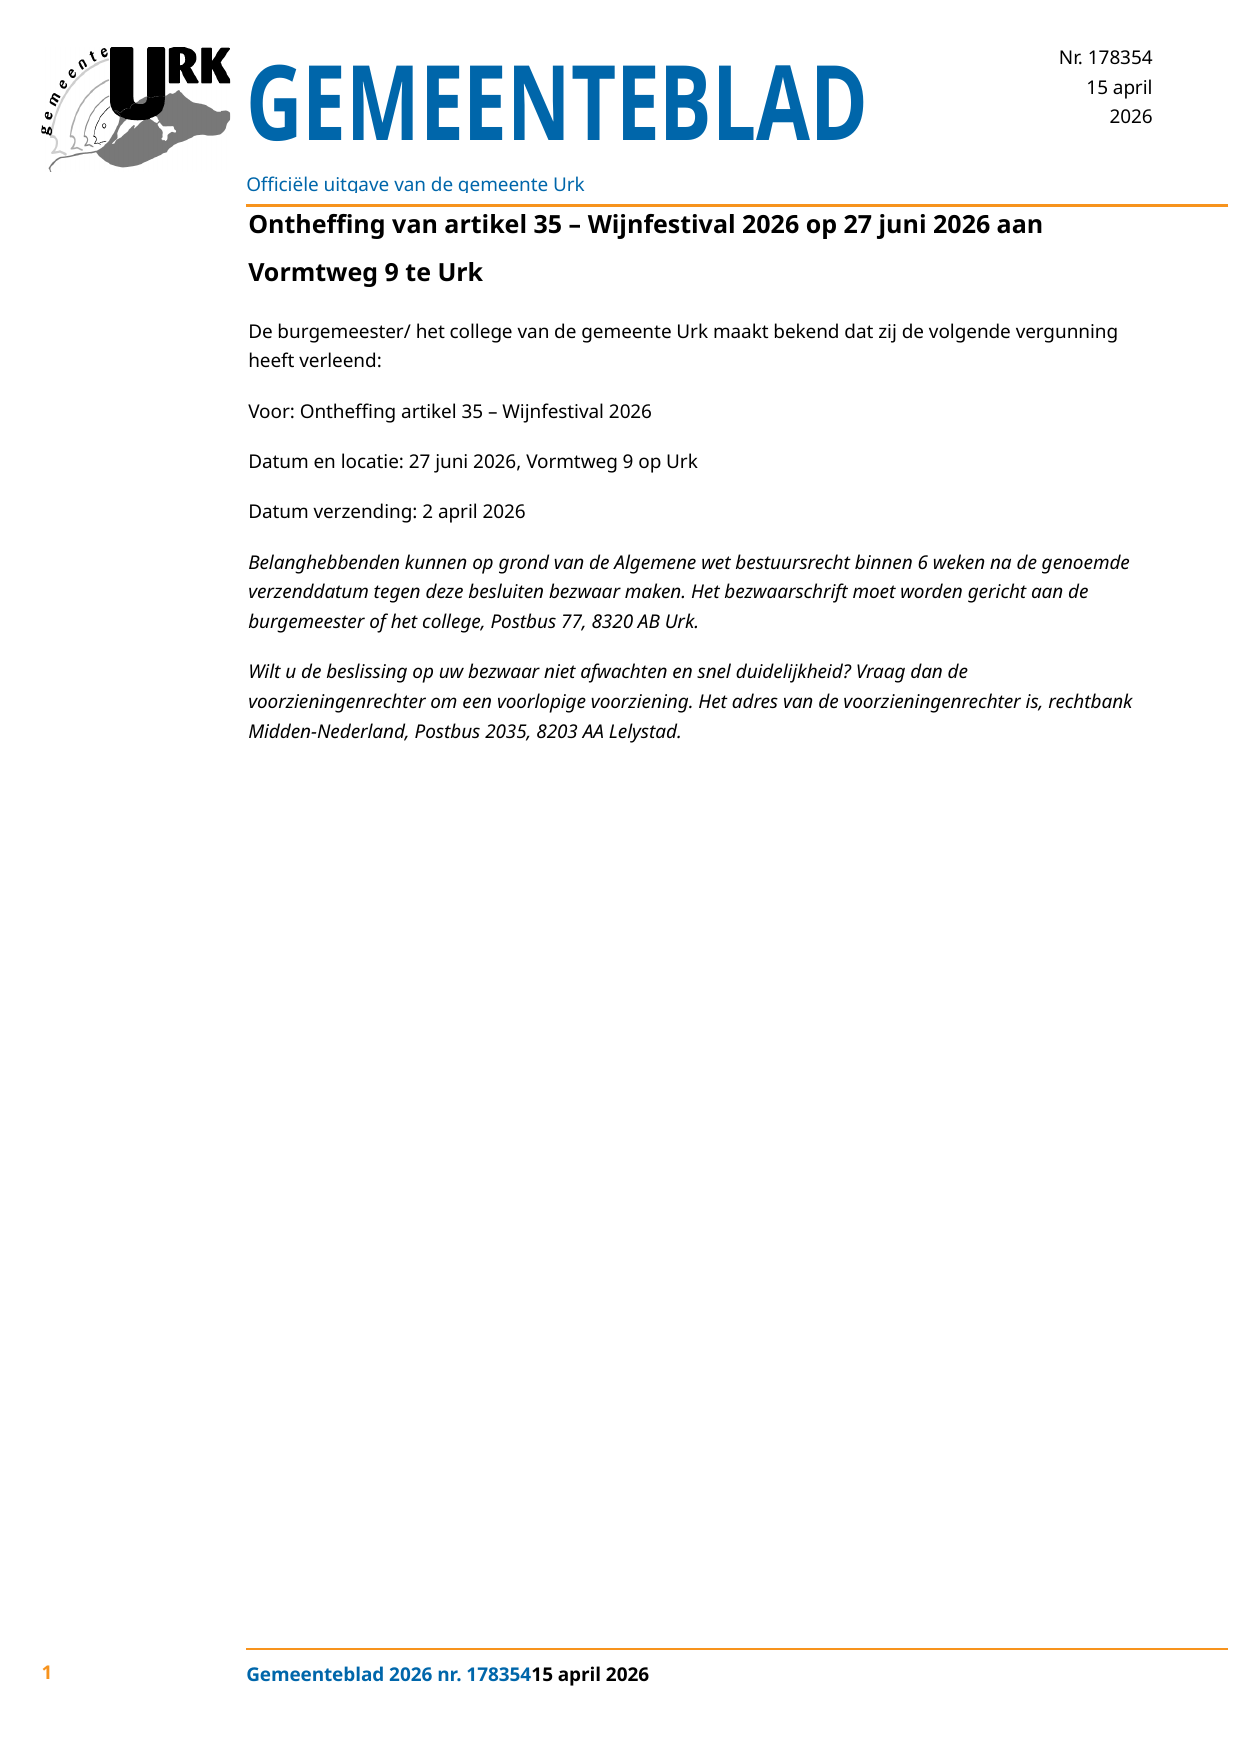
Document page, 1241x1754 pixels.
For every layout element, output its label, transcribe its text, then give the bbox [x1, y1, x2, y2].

text Belanghebbenden kunnen op grond van de Algemene wet bestuursrecht binnen 6 weken na de genoemde verzenddatum tegen deze besluiten bezwaar maken. Het bezwaarschrift moet worden gericht aan de burgemeester of het college, Postbus 77, 8320 AB Urk. [248, 549, 1152, 634]
picture [41, 47, 231, 172]
text Ontheffing van artikel 35 – Wijnfestival 2026 op 27 juni 2026 aan Vormtweg 9 te Urk [248, 207, 1152, 288]
text Voor: Ontheffing artikel 35 – Wijnfestival 2026 [248, 398, 1152, 424]
text De burgemeester/ het college van de gemeente Urk maakt bekend dat zij de volgende vergunning heeft verleend: [248, 318, 1152, 373]
text Datum verzending: 2 april 2026 [248, 499, 1152, 524]
text Datum en locatie: 27 juni 2026, Vormtweg 9 op Urk [248, 448, 1152, 474]
text Wilt u de beslissing op uw bezwaar niet afwachten en snel duidelijkheid? Vraag dan de voorzieningenrechter om een voorlopige voorziening. Het adres van de voorzieningenrechter is, rechtbank Midden-Nederland, Postbus 2035, 8203 AA Lelystad. [248, 659, 1152, 744]
